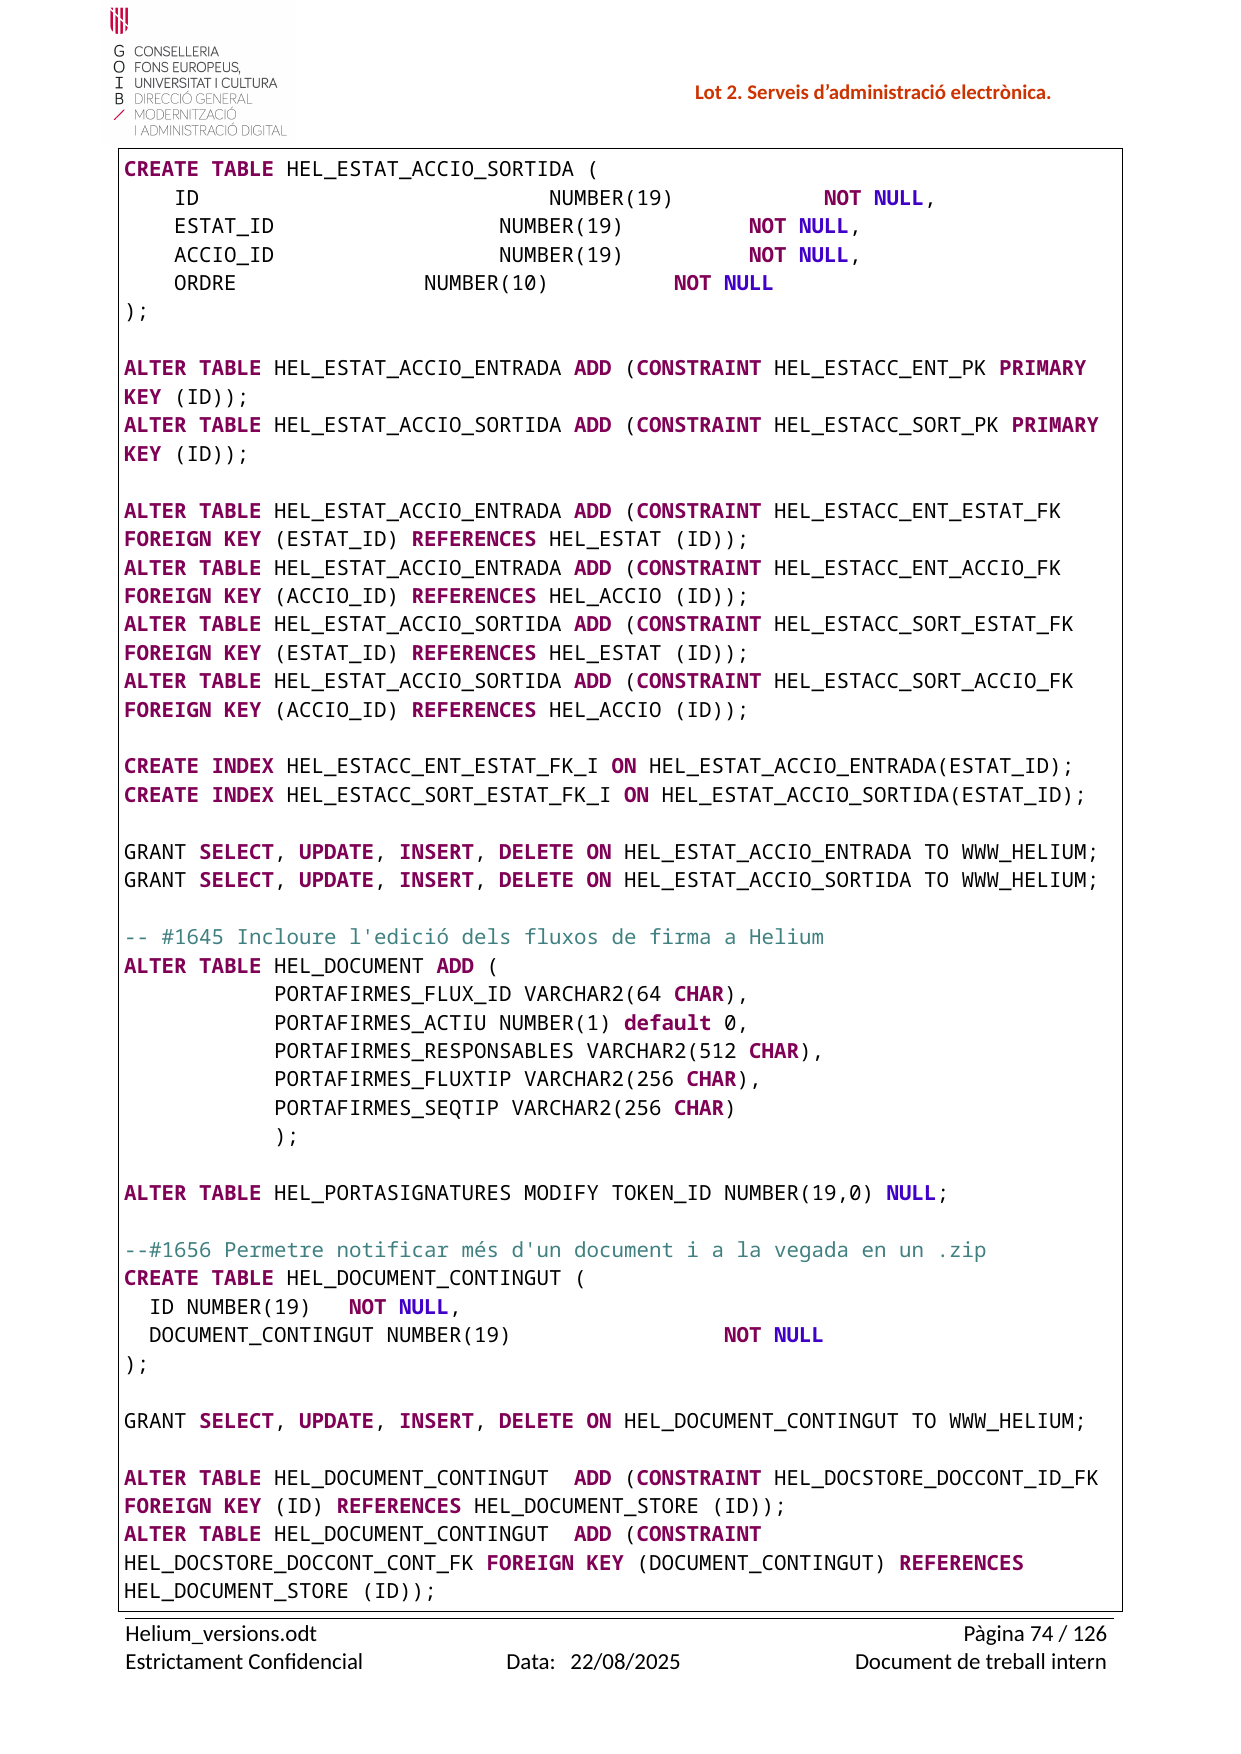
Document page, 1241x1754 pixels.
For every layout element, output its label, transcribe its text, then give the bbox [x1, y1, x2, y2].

table_header CREATE TABLE HEL_ESTAT_ACCIO_SORTIDA ( ID NUMBER(19) NOT NULL, ESTAT_ID NUMBER(19) NOT NULL, ACCIO_ID NUMBER(19) NOT NULL, ORDRE NUMBER(10) NOT NULL ); ALTER TABLE HEL_ESTAT_ACCIO_ENTRADA ADD (CONSTRAINT HEL_ESTACC_ENT_PK PRIMARY KEY (ID)); ALTER TABLE HEL_ESTAT_ACCIO_SORTIDA ADD (CONSTRAINT HEL_ESTACC_SORT_PK PRIMARY KEY (ID)); ALTER TABLE HEL_ESTAT_ACCIO_ENTRADA ADD (CONSTRAINT HEL_ESTACC_ENT_ESTAT_FK FOREIGN KEY (ESTAT_ID) REFERENCES HEL_ESTAT (ID)); ALTER TABLE HEL_ESTAT_ACCIO_ENTRADA ADD (CONSTRAINT HEL_ESTACC_ENT_ACCIO_FK FOREIGN KEY (ACCIO_ID) REFERENCES HEL_ACCIO (ID)); ALTER TABLE HEL_ESTAT_ACCIO_SORTIDA ADD (CONSTRAINT HEL_ESTACC_SORT_ESTAT_FK FOREIGN KEY (ESTAT_ID) REFERENCES HEL_ESTAT (ID)); ALTER TABLE HEL_ESTAT_ACCIO_SORTIDA ADD (CONSTRAINT HEL_ESTACC_SORT_ACCIO_FK FOREIGN KEY (ACCIO_ID) REFERENCES HEL_ACCIO (ID)); CREATE INDEX HEL_ESTACC_ENT_ESTAT_FK_I ON HEL_ESTAT_ACCIO_ENTRADA(ESTAT_ID); CREATE INDEX HEL_ESTACC_SORT_ESTAT_FK_I ON HEL_ESTAT_ACCIO_SORTIDA(ESTAT_ID); GRANT SELECT, UPDATE, INSERT, DELETE ON HEL_ESTAT_ACCIO_ENTRADA TO WWW_HELIUM; GRANT SELECT, UPDATE, INSERT, DELETE ON HEL_ESTAT_ACCIO_SORTIDA TO WWW_HELIUM; -- #1645 Incloure l'edició dels fluxos de firma a Helium ALTER TABLE HEL_DOCUMENT ADD ( PORTAFIRMES_FLUX_ID VARCHAR2(64 CHAR), PORTAFIRMES_ACTIU NUMBER(1) default 0, PORTAFIRMES_RESPONSABLES VARCHAR2(512 CHAR), PORTAFIRMES_FLUXTIP VARCHAR2(256 CHAR), PORTAFIRMES_SEQTIP VARCHAR2(256 CHAR) ); ALTER TABLE HEL_PORTASIGNATURES MODIFY TOKEN_ID NUMBER(19,0) NULL; --#1656 Permetre notificar més d'un document i a la vegada en un .zip CREATE TABLE HEL_DOCUMENT_CONTINGUT ( ID NUMBER(19) NOT NULL, DOCUMENT_CONTINGUT NUMBER(19) NOT NULL ); GRANT SELECT, UPDATE, INSERT, DELETE ON HEL_DOCUMENT_CONTINGUT TO WWW_HELIUM; ALTER TABLE HEL_DOCUMENT_CONTINGUT ADD (CONSTRAINT HEL_DOCSTORE_DOCCONT_ID_FK FOREIGN KEY (ID) REFERENCES HEL_DOCUMENT_STORE (ID)); ALTER TABLE HEL_DOCUMENT_CONTINGUT ADD (CONSTRAINT HEL_DOCSTORE_DOCCONT_CONT_FK FOREIGN KEY (DOCUMENT_CONTINGUT) REFERENCES HEL_DOCUMENT_STORE (ID)); [119, 149, 1122, 1611]
picture [100, 0, 297, 144]
